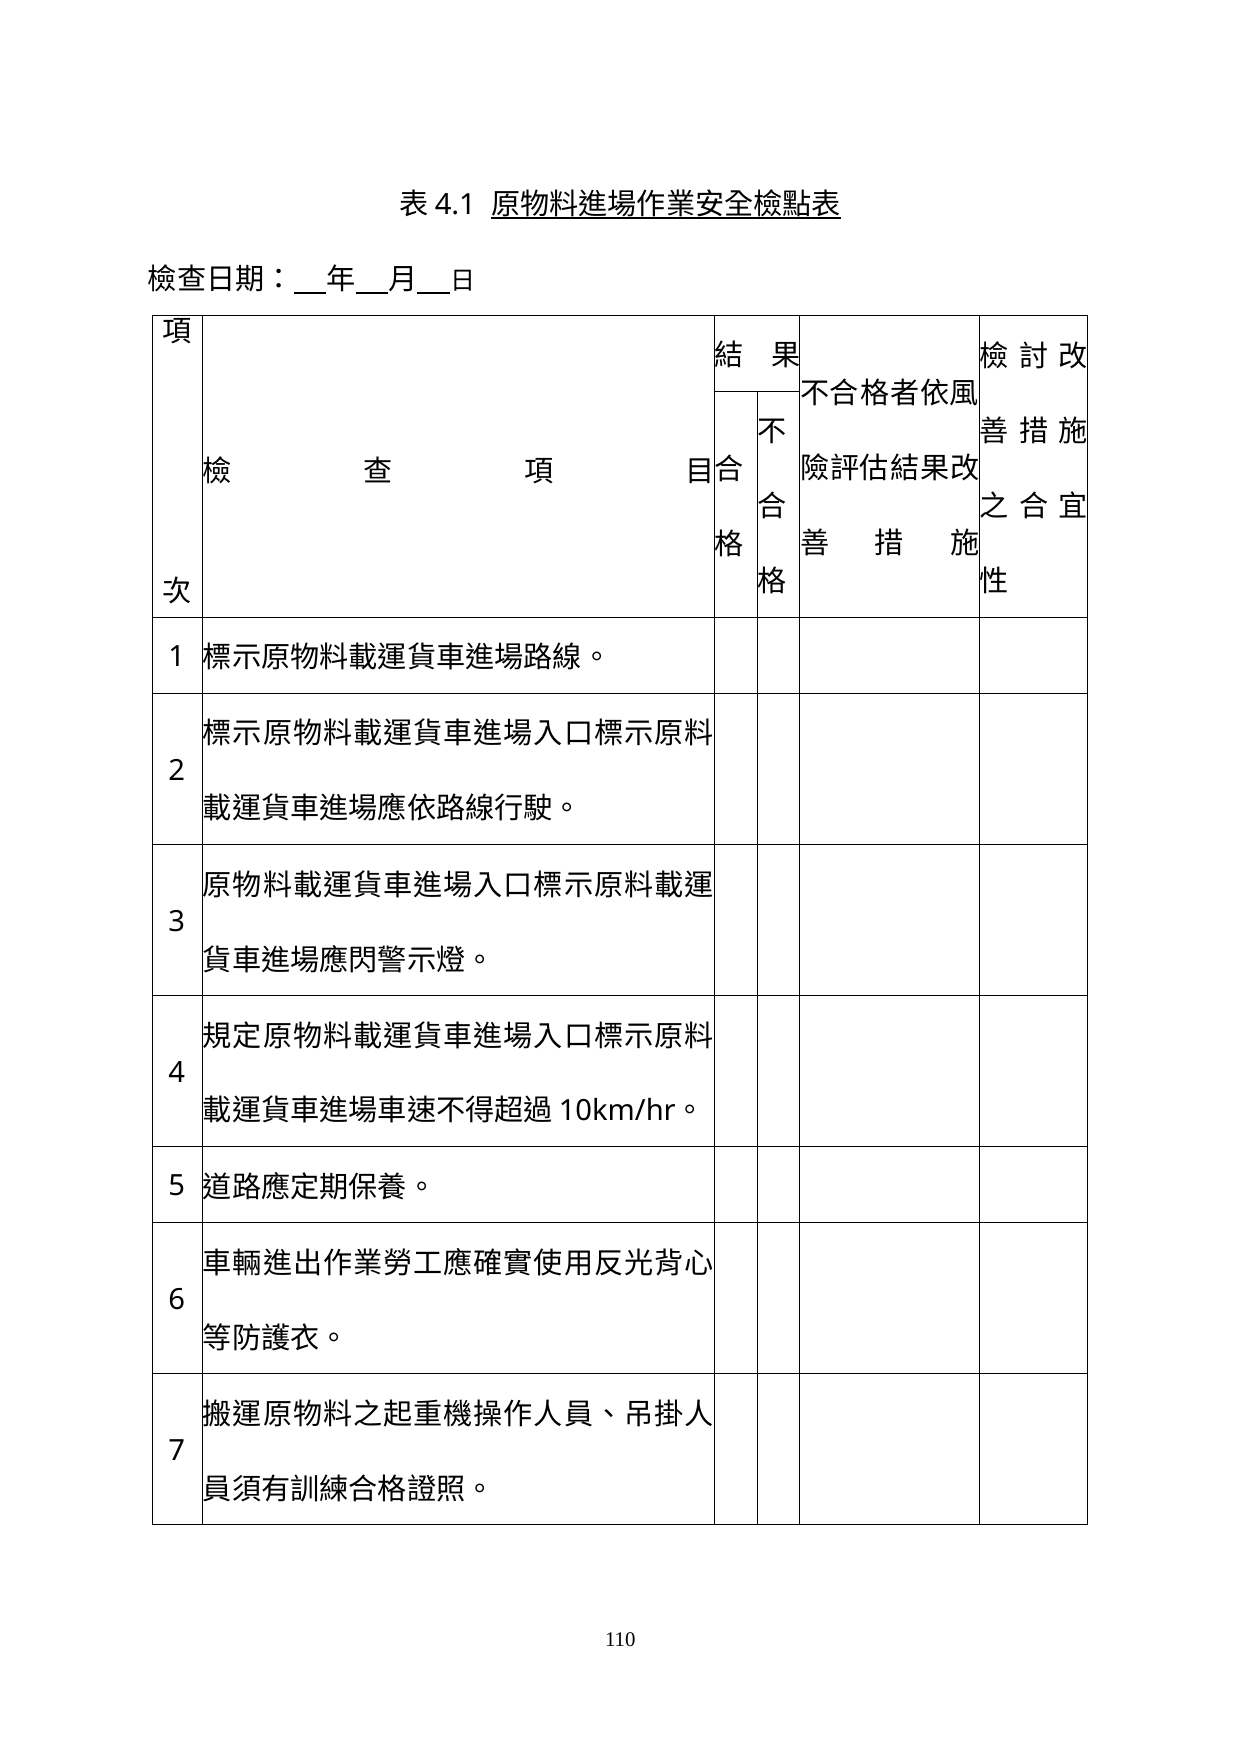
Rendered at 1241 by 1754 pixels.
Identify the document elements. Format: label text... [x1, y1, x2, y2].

table_cell [980, 618, 1087, 693]
table_cell 5 [153, 1147, 202, 1222]
table_cell 1 [153, 618, 202, 693]
table_cell [980, 694, 1087, 844]
table_cell 4 [153, 996, 202, 1146]
text 檢查日期： 年 月 日 [148, 239, 1092, 314]
table_cell [758, 694, 799, 844]
table_cell [715, 1223, 757, 1373]
table_cell 標示原物料載運貨車進場入口標示原料載運貨車進場應依路線行駛。 [203, 694, 714, 844]
table_cell [758, 845, 799, 995]
table_cell [800, 845, 979, 995]
table_header 項次 [153, 316, 202, 617]
table_cell [715, 1374, 757, 1524]
table_cell [800, 996, 979, 1146]
table_cell 標示原物料載運貨車進場路線。 [203, 618, 714, 693]
table_cell [715, 618, 757, 693]
table_cell [800, 618, 979, 693]
table_cell [758, 1374, 799, 1524]
table_header 結果 [715, 316, 799, 391]
table_cell 規定原物料載運貨車進場入口標示原料載運貨車進場車速不得超過10km/hr。 [203, 996, 714, 1146]
table_cell [800, 1223, 979, 1373]
table_cell [980, 1223, 1087, 1373]
table_header 檢討改善措施之合宜性 [980, 316, 1087, 617]
table_cell 道路應定期保養。 [203, 1147, 714, 1222]
table_cell [715, 1147, 757, 1222]
table_cell [800, 694, 979, 844]
table_header 檢查項目 [203, 316, 714, 617]
table_cell [980, 1374, 1087, 1524]
table_cell [758, 1223, 799, 1373]
table_cell [800, 1374, 979, 1524]
table_cell [758, 996, 799, 1146]
table_cell 車輛進出作業勞工應確實使用反光背心等防護衣。 [203, 1223, 714, 1373]
table_cell 搬運原物料之起重機操作人員、吊掛人員須有訓練合格證照。 [203, 1374, 714, 1524]
table_cell 合 格 [715, 392, 757, 617]
table_cell [715, 694, 757, 844]
table_cell 不合格 [758, 392, 799, 617]
table_cell [980, 996, 1087, 1146]
table_cell [800, 1147, 979, 1222]
table_cell [980, 1147, 1087, 1222]
text 表4.1 原物料進場作業安全檢點表 [148, 164, 1092, 239]
table_cell 3 [153, 845, 202, 995]
table_cell [980, 845, 1087, 995]
table_header 不合格者依風險評估結果改善措施 [800, 316, 979, 617]
table_cell 2 [153, 694, 202, 844]
table_cell 7 [153, 1374, 202, 1524]
table_cell [758, 1147, 799, 1222]
table_cell [715, 845, 757, 995]
table_cell 6 [153, 1223, 202, 1373]
table_cell 原物料載運貨車進場入口標示原料載運貨車進場應閃警示燈。 [203, 845, 714, 995]
table_cell [715, 996, 757, 1146]
table_cell [758, 618, 799, 693]
